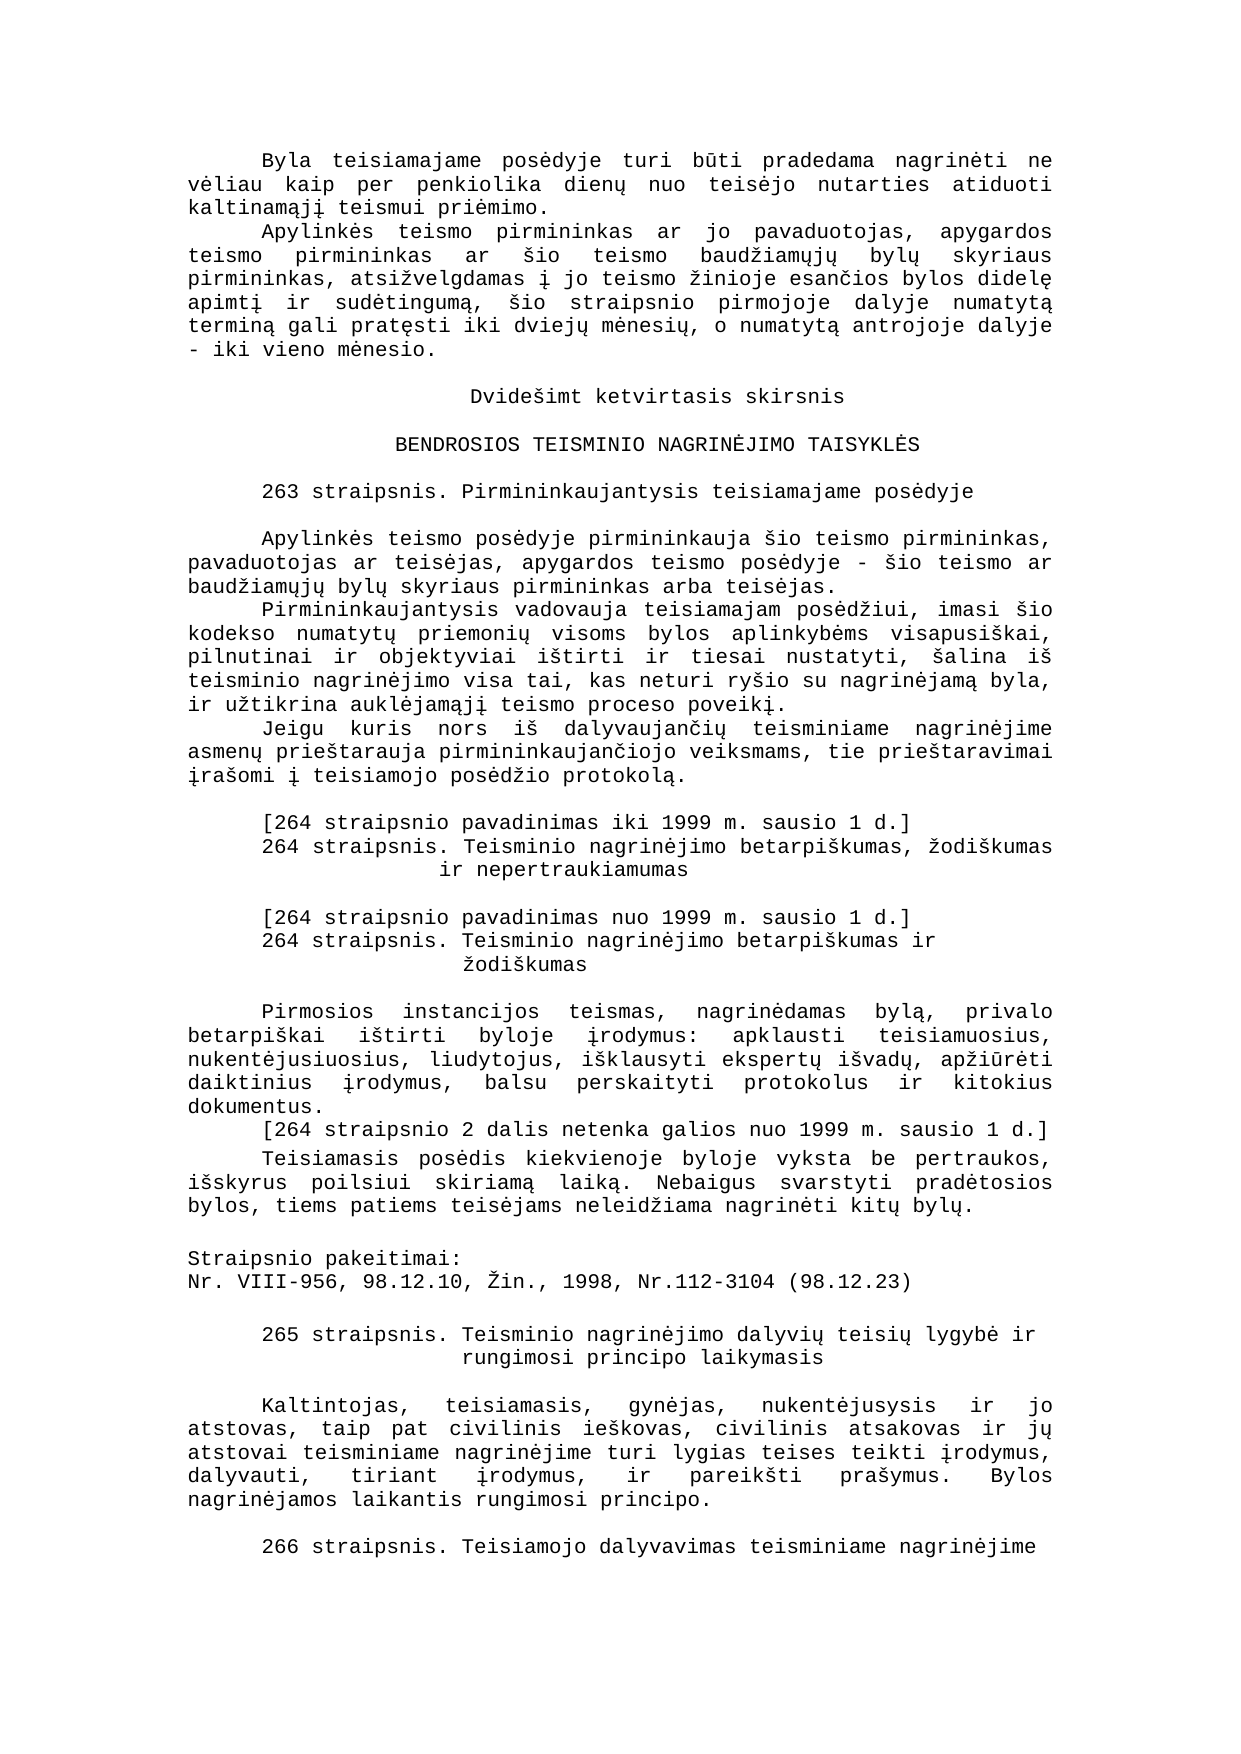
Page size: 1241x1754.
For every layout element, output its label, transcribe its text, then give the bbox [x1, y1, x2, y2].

text BENDROSIOS TEISMINIO NAGRINĖJIMO TAISYKLĖS [187, 434, 1053, 457]
text Pirmininkaujantysis vadovauja teisiamajam posėdžiui, imasi šio kodekso numatytų priemonių visoms bylos aplinkybėms visapusiškai, pilnutinai ir objektyviai ištirti ir tiesai nustatyti, šalina iš teisminio nagrinėjimo visa tai, kas neturi ryšio su nagrinėjamą byla, ir užtikrina auklėjamąjį teismo proceso poveikį. [187, 599, 1053, 717]
text Byla teisiamajame posėdyje turi būti pradedama nagrinėti ne vėliau kaip per penkiolika dienų nuo teisėjo nutarties atiduoti kaltinamąjį teismui priėmimo. [187, 150, 1053, 221]
text 265 straipsnis. Teisminio nagrinėjimo dalyvių teisių lygybė ir [261, 1324, 1053, 1347]
text Straipsnio pakeitimai: [187, 1248, 1053, 1271]
text Teisiamasis posėdis kiekvienoje byloje vyksta be pertraukos, išskyrus poilsiui skiriamą laiką. Nebaigus svarstyti pradėtosios bylos, tiems patiems teisėjams neleidžiama nagrinėti kitų bylų. [187, 1148, 1053, 1219]
text 264 straipsnis. Teisminio nagrinėjimo betarpiškumas, žodiškumas ir nepertraukiamumas [261, 836, 1053, 883]
text rungimosi principo laikymasis [261, 1347, 1053, 1371]
text Kaltintojas, teisiamasis, gynėjas, nukentėjusysis ir jo atstovas, taip pat civilinis ieškovas, civilinis atsakovas ir jų atstovai teisminiame nagrinėjime turi lygias teises teikti įrodymus, dalyvauti, tiriant įrodymus, ir pareikšti prašymus. Bylos nagrinėjamos laikantis rungimosi principo. [187, 1394, 1053, 1513]
text 266 straipsnis. Teisiamojo dalyvavimas teisminiame nagrinėjime [187, 1536, 1053, 1560]
text [264 straipsnio 2 dalis netenka galios nuo 1999 m. sausio 1 d.] [187, 1119, 1053, 1143]
text Apylinkės teismo pirmininkas ar jo pavaduotojas, apygardos teismo pirmininkas ar šio teismo baudžiamųjų bylų skyriaus pirmininkas, atsižvelgdamas į jo teismo žinioje esančios bylos didelę apimtį ir sudėtingumą, šio straipsnio pirmojoje dalyje numatytą terminą gali pratęsti iki dviejų mėnesių, o numatytą antrojoje dalyje - iki vieno mėnesio. [187, 221, 1053, 363]
text 263 straipsnis. Pirmininkaujantysis teisiamajame posėdyje [187, 481, 1053, 505]
text Nr. VIII-956, 98.12.10, Žin., 1998, Nr.112-3104 (98.12.23) [187, 1271, 1053, 1295]
text Pirmosios instancijos teismas, nagrinėdamas bylą, privalo betarpiškai ištirti byloje įrodymus: apklausti teisiamuosius, nukentėjusiuosius, liudytojus, išklausyti ekspertų išvadų, apžiūrėti daiktinius įrodymus, balsu perskaityti protokolus ir kitokius dokumentus. [187, 1001, 1053, 1119]
text Dvidešimt ketvirtasis skirsnis [187, 386, 1053, 410]
text [264 straipsnio pavadinimas iki 1999 m. sausio 1 d.] [187, 812, 1053, 836]
text Jeigu kuris nors iš dalyvaujančių teisminiame nagrinėjime asmenų prieštarauja pirmininkaujančiojo veiksmams, tie prieštaravimai įrašomi į teisiamojo posėdžio protokolą. [187, 717, 1053, 788]
text žodiškumas [187, 954, 1053, 978]
text 264 straipsnis. Teisminio nagrinėjimo betarpiškumas ir [187, 930, 1053, 954]
text Apylinkės teismo posėdyje pirmininkauja šio teismo pirmininkas, pavaduotojas ar teisėjas, apygardos teismo posėdyje - šio teismo ar baudžiamųjų bylų skyriaus pirmininkas arba teisėjas. [187, 528, 1053, 599]
text [264 straipsnio pavadinimas nuo 1999 m. sausio 1 d.] [187, 907, 1053, 930]
